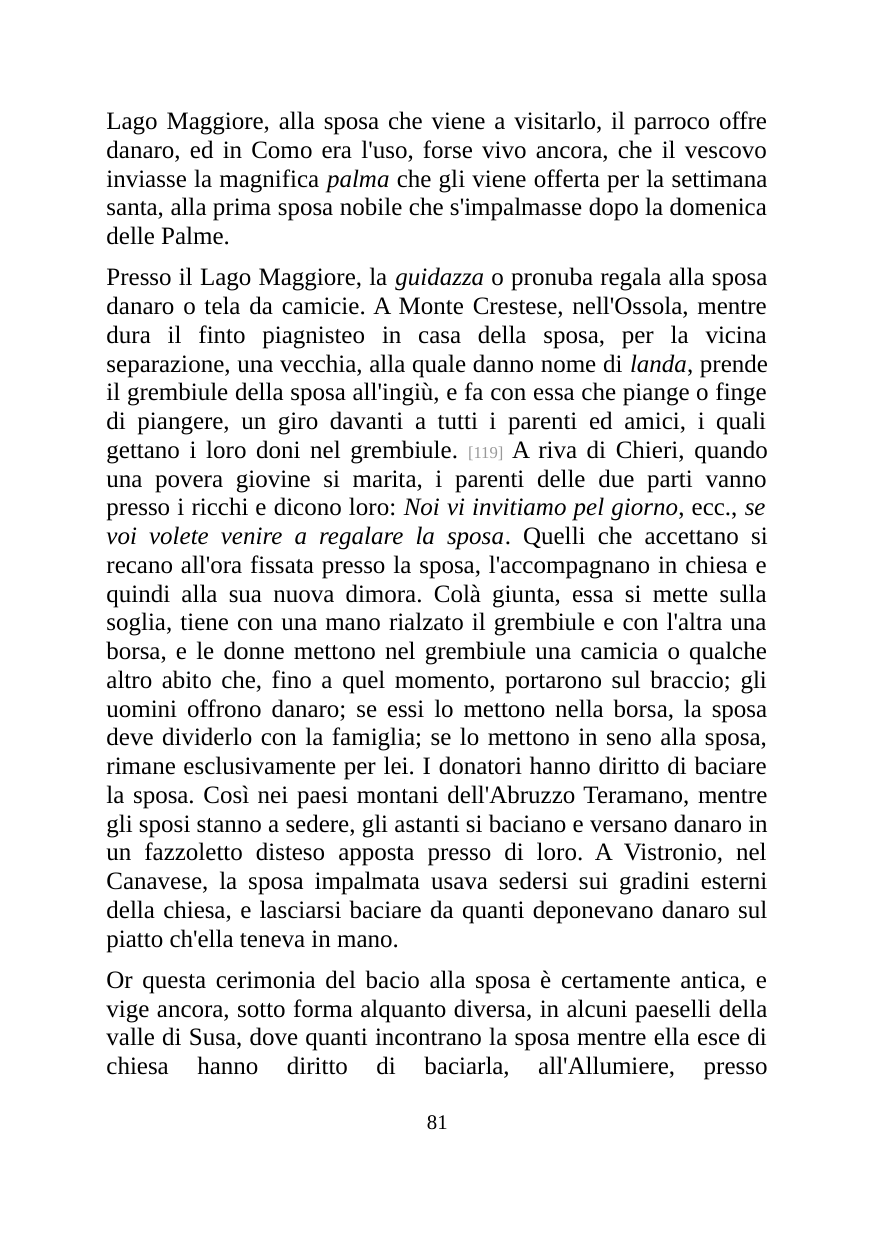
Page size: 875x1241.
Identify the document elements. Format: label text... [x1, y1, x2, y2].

text Presso il Lago Maggiore, la guidazza o pronuba regala alla sposa danaro o tela da camicie. A Monte Crestese, nell'Ossola, mentre dura il finto piagnisteo in casa della sposa, per la vicina separazione, una vecchia, alla quale danno nome di landa, prende il grembiule della sposa all'ingiù, e fa con essa che piange o finge di piangere, un giro davanti a tutti i parenti ed amici, i quali gettano i loro doni nel grembiule. [119] A riva di Chieri, quando una povera giovine si marita, i parenti delle due parti vanno presso i ricchi e dicono loro: Noi vi invitiamo pel giorno, ecc., se voi volete venire a regalare la sposa. Quelli che accettano si recano all'ora fissata presso la sposa, l'accompagnano in chiesa e quindi alla sua nuova dimora. Colà giunta, essa si mette sulla soglia, tiene con una mano rialzato il grembiule e con l'altra una borsa, e le donne mettono nel grembiule una camicia o qualche altro abito che, fino a quel momento, portarono sul braccio; gli uomini offrono danaro; se essi lo mettono nella borsa, la sposa deve dividerlo con la famiglia; se lo mettono in seno alla sposa, rimane esclusivamente per lei. I donatori hanno diritto di baciare la sposa. Così nei paesi montani dell'Abruzzo Teramano, mentre gli sposi stanno a sedere, gli astanti si baciano e versano danaro in un fazzoletto disteso apposta presso di loro. A Vistronio, nel Canavese, la sposa impalmata usava sedersi sui gradini esterni della chiesa, e lasciarsi baciare da quanti deponevano danaro sul piatto ch'ella teneva in mano. [106, 262, 768, 952]
text Lago Maggiore, alla sposa che viene a visitarlo, il parroco offre danaro, ed in Como era l'uso, forse vivo ancora, che il vescovo inviasse la magnifica palma che gli viene offerta per la settimana santa, alla prima sposa nobile che s'impalmasse dopo la domenica delle Palme. [106, 106, 768, 250]
text Or questa cerimonia del bacio alla sposa è certamente antica, e vige ancora, sotto forma alquanto diversa, in alcuni paeselli della valle di Susa, dove quanti incontrano la sposa mentre ella esce di chiesa hanno diritto di baciarla, all'Allumiere, presso [106, 965, 768, 1080]
